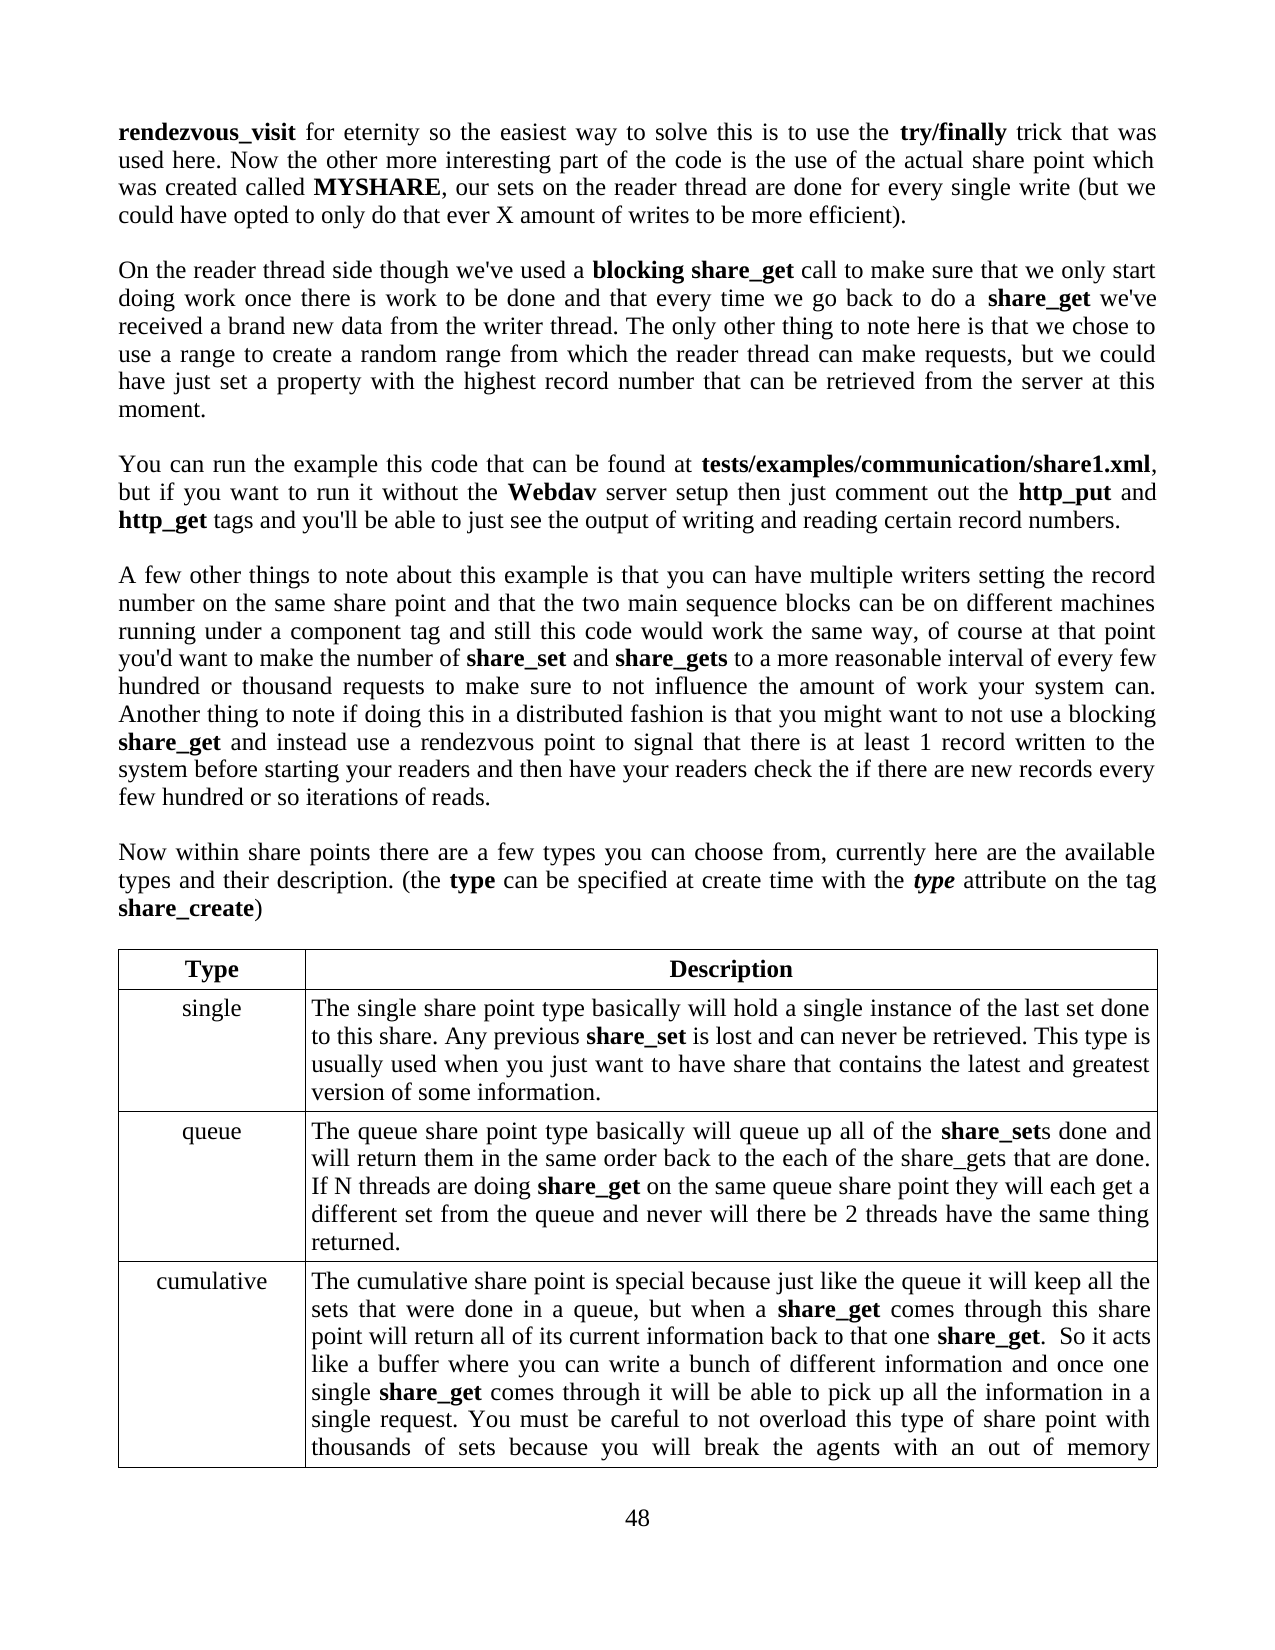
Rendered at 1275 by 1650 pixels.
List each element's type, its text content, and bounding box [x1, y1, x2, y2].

text A few other things to note about this example is that you can have multiple writers setting the record number on the same share point and that the two main sequence blocks can be on different machines running under a component tag and still this code would work the same way, of course at that point you'd want to make the number of share_set and share_gets to a more reasonable interval of every few hundred or thousand requests to make sure to not influence the amount of work your system can. Another thing to note if doing this in a distributed fashion is that you might want to not use a blocking share_get and instead use a rendezvous point to signal that there is at least 1 record written to the system before starting your readers and then have your readers check the if there are new records every few hundred or so iterations of reads. [118, 561, 1157, 811]
table_cell queue [119, 1112, 305, 1261]
text rendezvous_visit for eternity so the easiest way to solve this is to use the try/finally trick that was used here. Now the other more interesting part of the code is the use of the actual share point which was created called MYSHARE, our sets on the reader thread are done for every single write (but we could have opted to only do that ever X amount of writes to be more efficient). [118, 118, 1157, 229]
table_header Type [119, 950, 305, 989]
text Now within share points there are a few types you can choose from, currently here are the available types and their description. (the type can be specified at create time with the type attribute on the tag share_create) [118, 838, 1157, 922]
table_cell The single share point type basically will hold a single instance of the last set done to this share. Any previous share_set is lost and can never be retrieved. This type is usually used when you just want to have share that contains the latest and greatest version of some information. [306, 990, 1157, 1111]
table_cell cumulative [119, 1262, 305, 1467]
text On the reader thread side though we've used a blocking share_get call to make sure that we only start doing work once there is work to be done and that every time we go back to do a share_get we've received a brand new data from the writer thread. The only other thing to note here is that we chose to use a range to create a random range from which the reader thread can make requests, but we could have just set a property with the highest record number that can be retrieved from the server at this moment. [118, 257, 1157, 423]
table_cell single [119, 990, 305, 1111]
table_cell The queue share point type basically will queue up all of the share_sets done and will return them in the same order back to the each of the share_gets that are done. If N threads are doing share_get on the same queue share point they will each get a different set from the queue and never will there be 2 threads have the same thing returned. [306, 1112, 1157, 1261]
table_cell The cumulative share point is special because just like the queue it will keep all the sets that were done in a queue, but when a share_get comes through this share point will return all of its current information back to that one share_get. So it acts like a buffer where you can write a bunch of different information and once one single share_get comes through it will be able to pick up all the information in a single request. You must be careful to not overload this type of share point with thousands of sets because you will break the agents with an out of memory [306, 1262, 1157, 1467]
table_header Description [306, 950, 1157, 989]
text You can run the example this code that can be found at tests/examples/communication/share1.xml, but if you want to run it without the Webdav server setup then just comment out the http_put and http_get tags and you'll be able to just see the output of writing and reading certain record numbers. [118, 451, 1157, 534]
